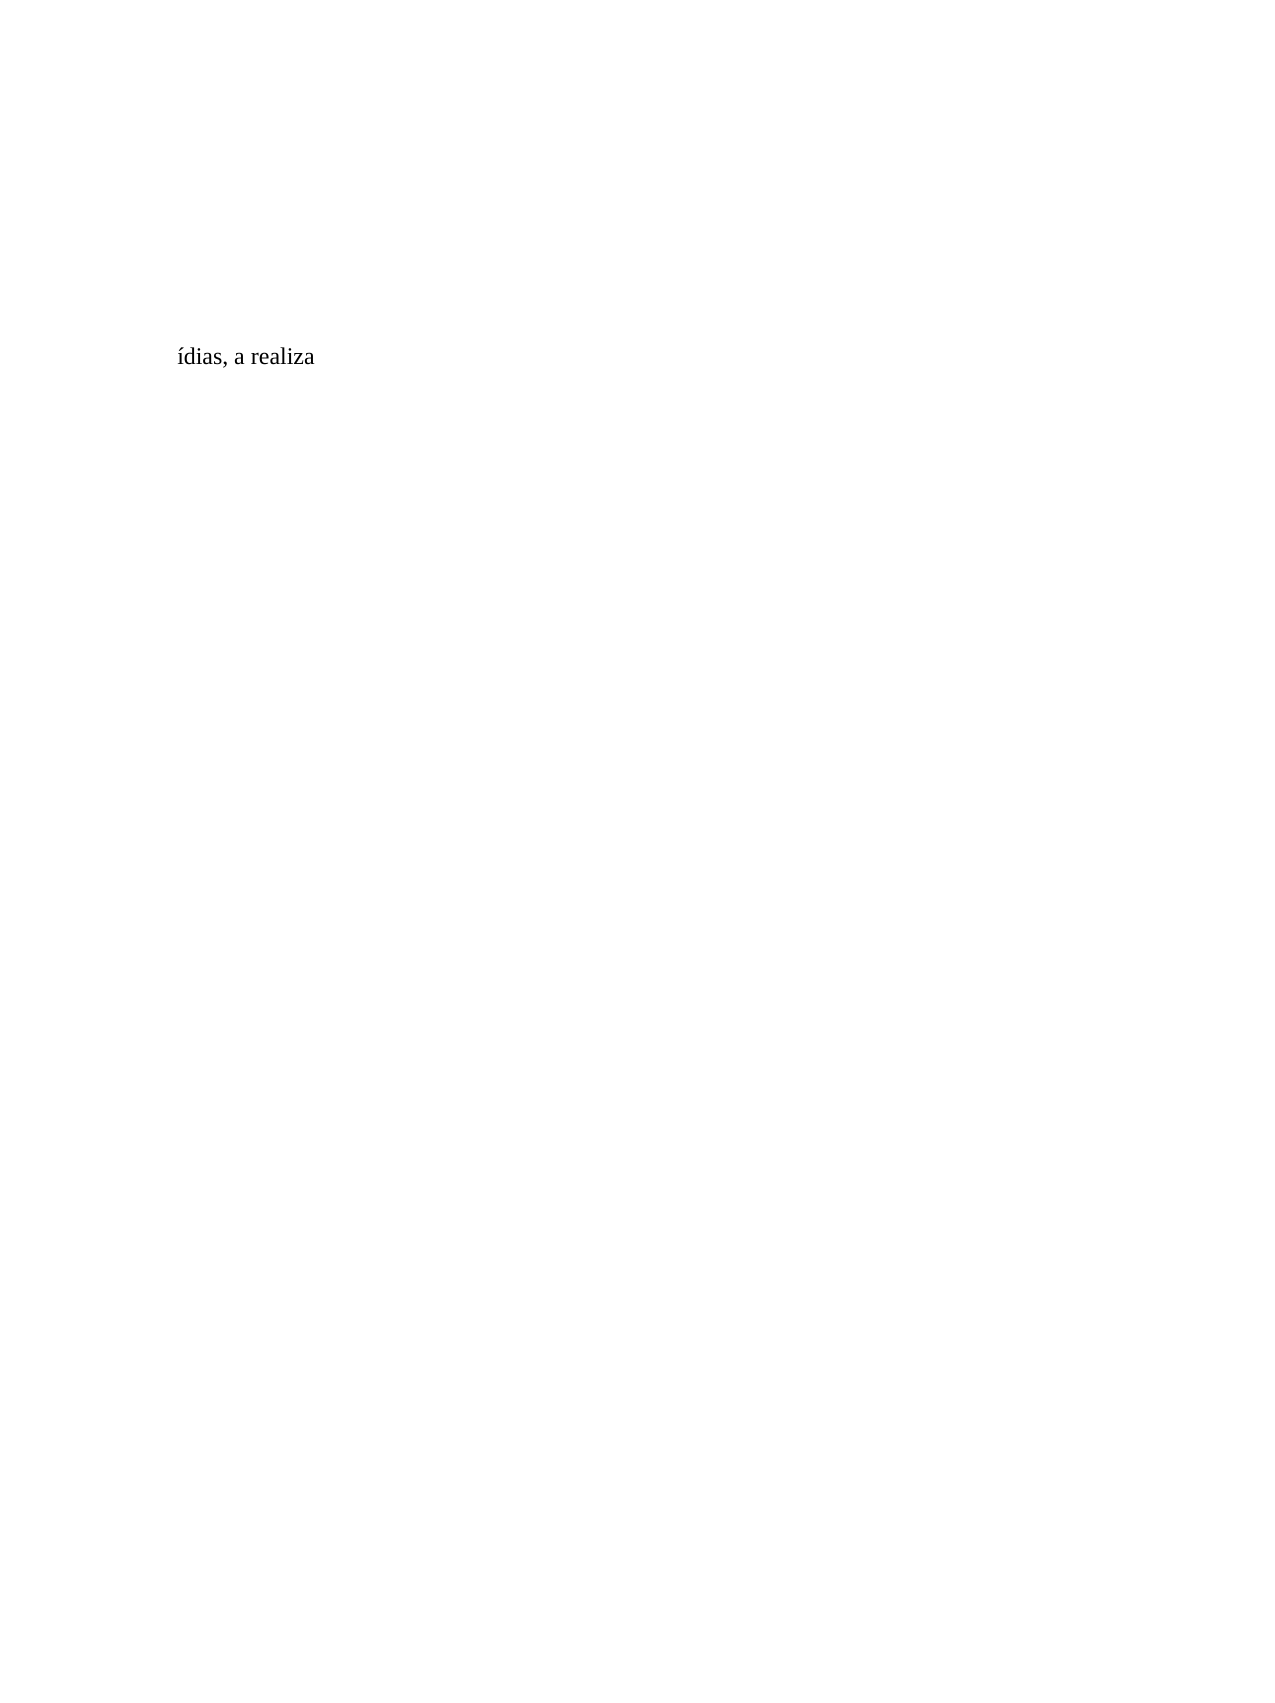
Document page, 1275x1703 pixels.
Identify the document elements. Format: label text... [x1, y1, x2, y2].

text ídias, a realiza [177, 342, 1104, 369]
